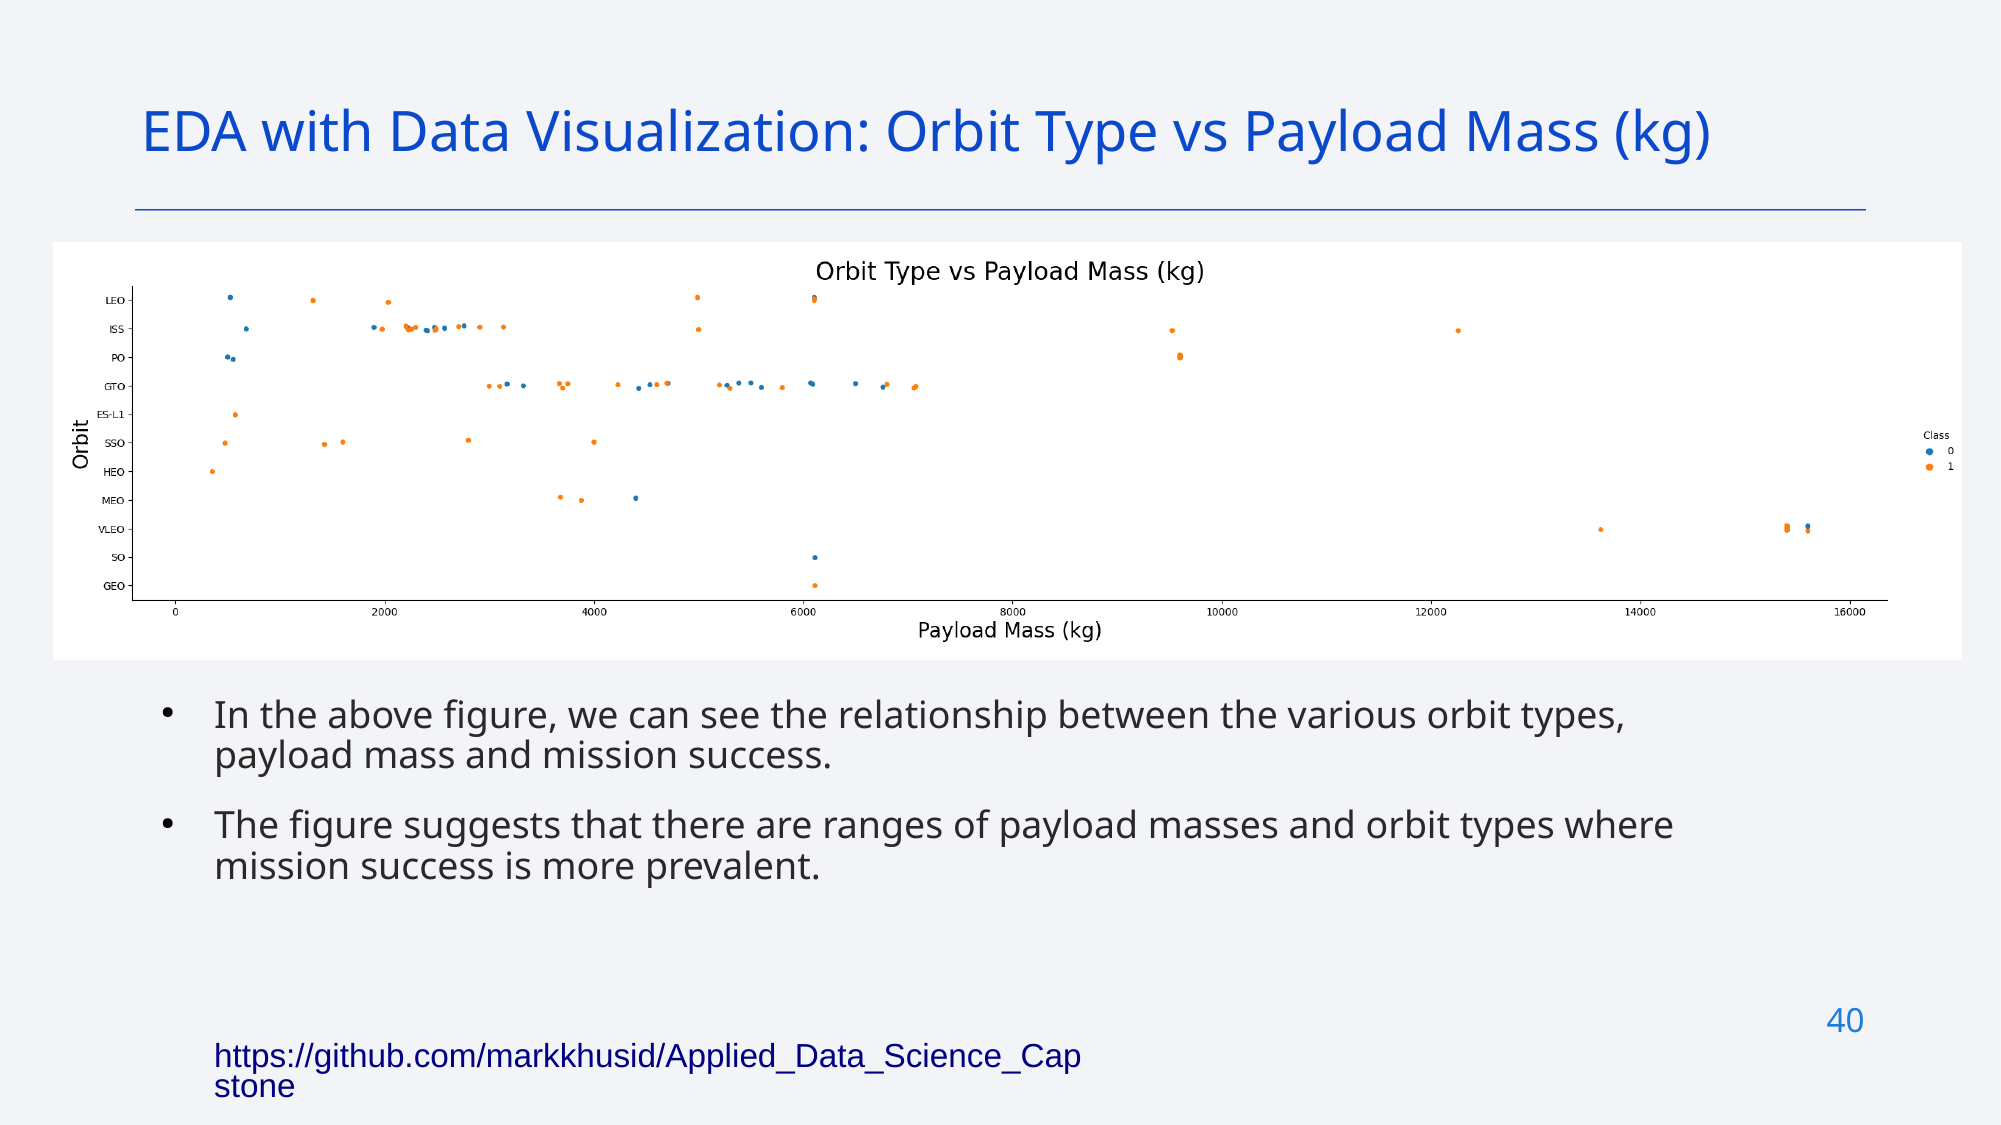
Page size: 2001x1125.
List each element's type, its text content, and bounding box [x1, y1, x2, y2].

text_box EDA with Data Visualization: Orbit Type vs Payload Mass (kg) [126, 88, 1852, 179]
list In the above figure, we can see the relationship between the various orbit types, payload mass and mission success. The figure suggests that there are ranges of payload masses and orbit types where mission success is more prevalent. [128, 688, 1727, 1031]
picture [0, 0, 2001, 1125]
text_box https://github.com/markkhusid/Applied_Data_Science_Capstone [199, 1030, 1100, 1106]
